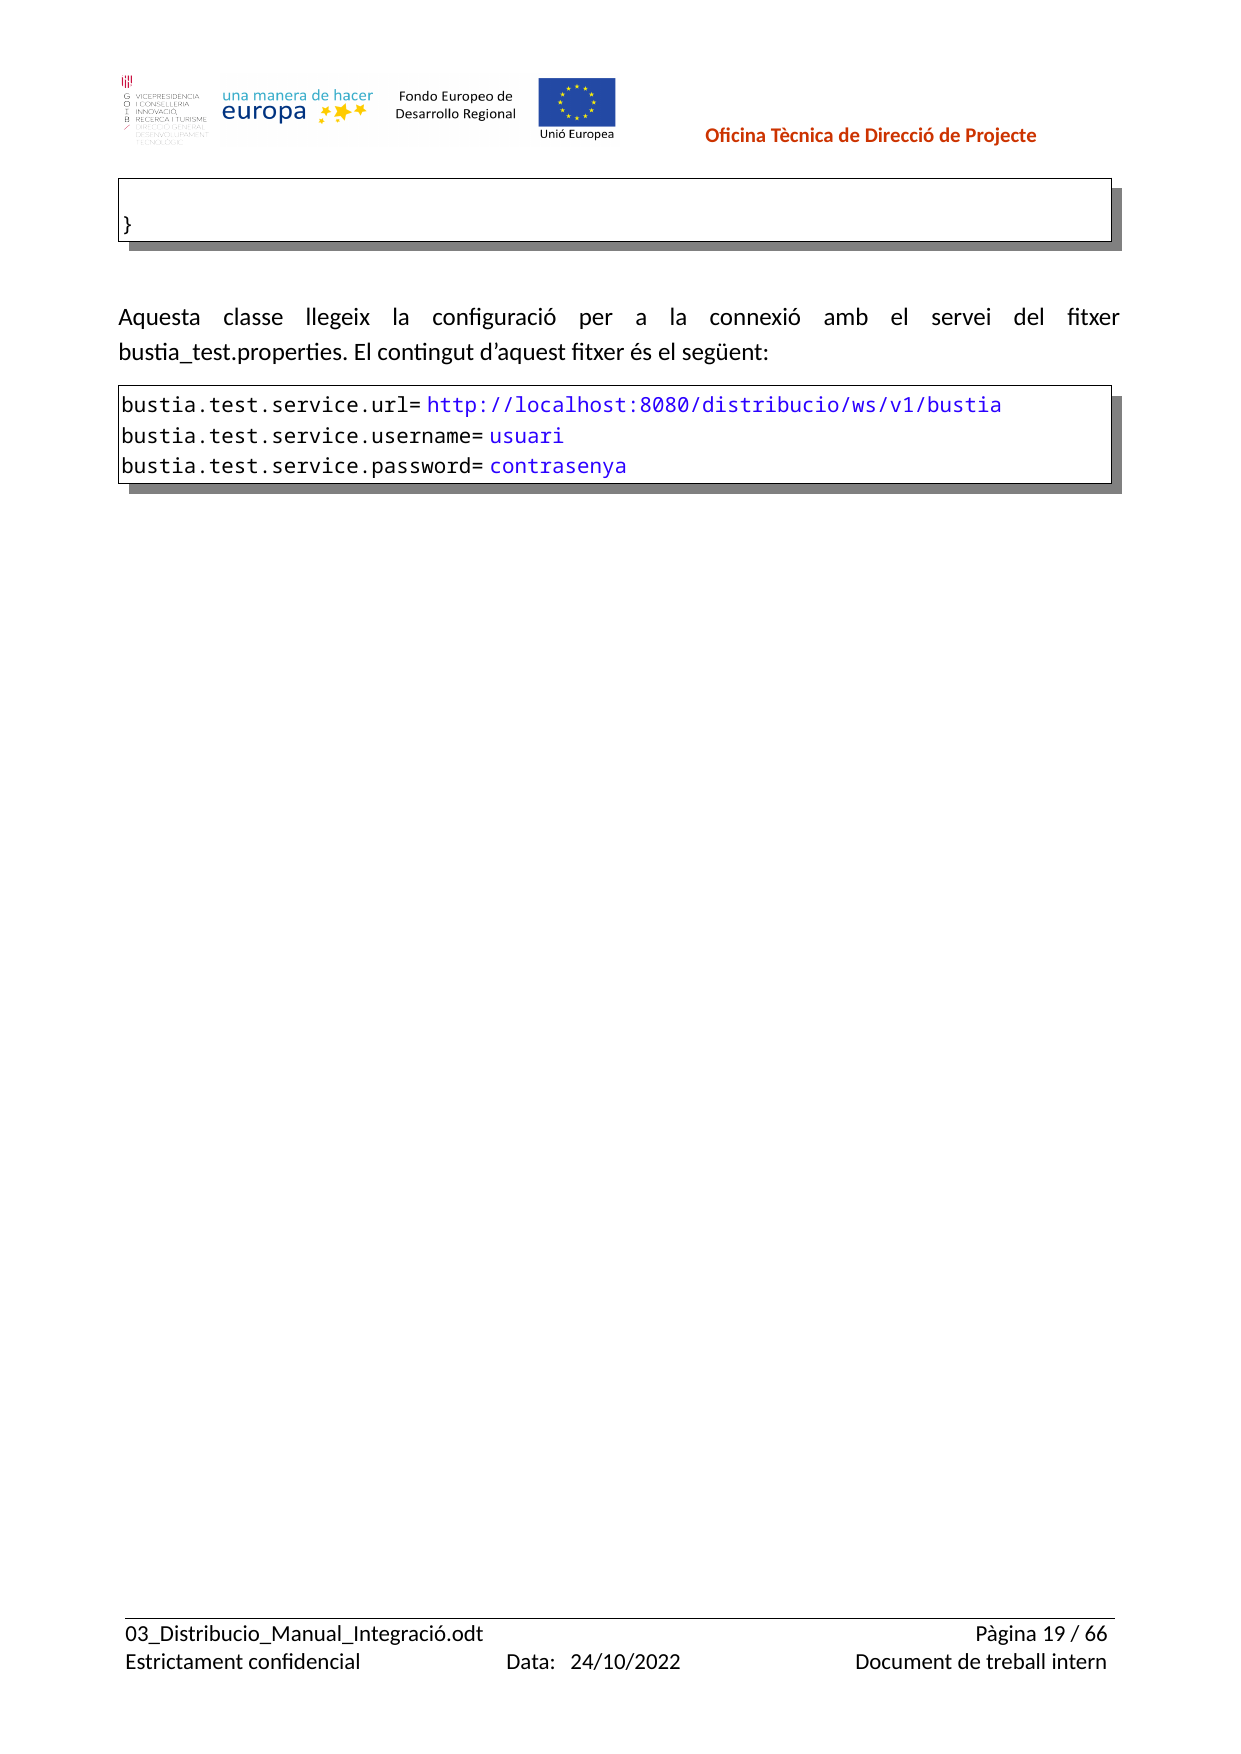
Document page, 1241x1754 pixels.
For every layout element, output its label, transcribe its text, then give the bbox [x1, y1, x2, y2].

text Aquesta classe llegeix la configuració per a la connexió amb el servei del fitxer bustia_test.properties. El contingut d’aquest fitxer és el següent: [118, 301, 1122, 366]
text bustia.test.service.url= http://localhost:8080/distribucio/ws/v1/bustia [119, 386, 1111, 416]
text } [119, 206, 1111, 241]
picture [219, 73, 621, 147]
text bustia.test.service.username= usuari [119, 416, 1111, 446]
text bustia.test.service.password= contrasenya [119, 446, 1111, 483]
picture [118, 73, 213, 147]
